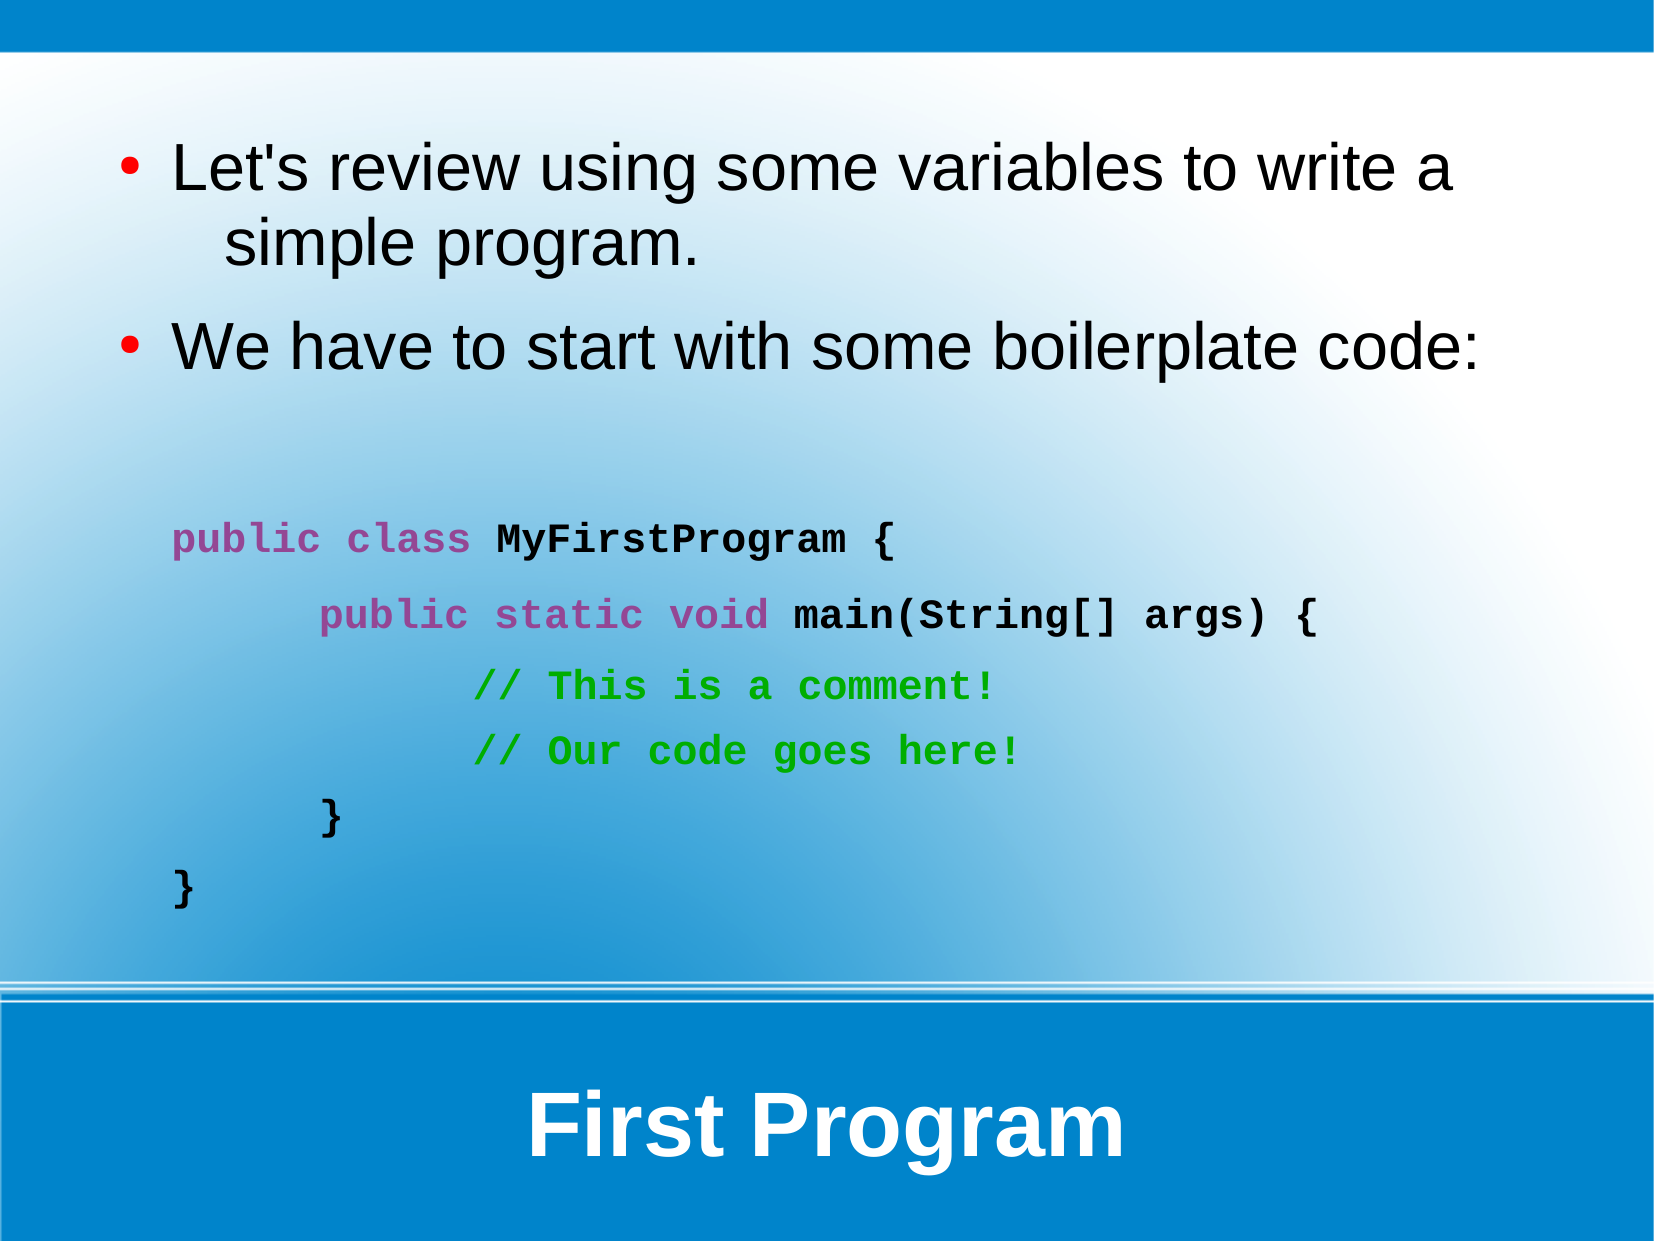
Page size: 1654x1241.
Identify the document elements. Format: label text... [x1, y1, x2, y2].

list Let's review using some variables to write a simple program. We have to start with some boilerplate code: public class MyFirstProgram { public static void main(String[] args) { // This is a comment! // Our code goes here! } } [82, 129, 1571, 917]
picture [0, 52, 1654, 1241]
title First Program [82, 1021, 1571, 1229]
